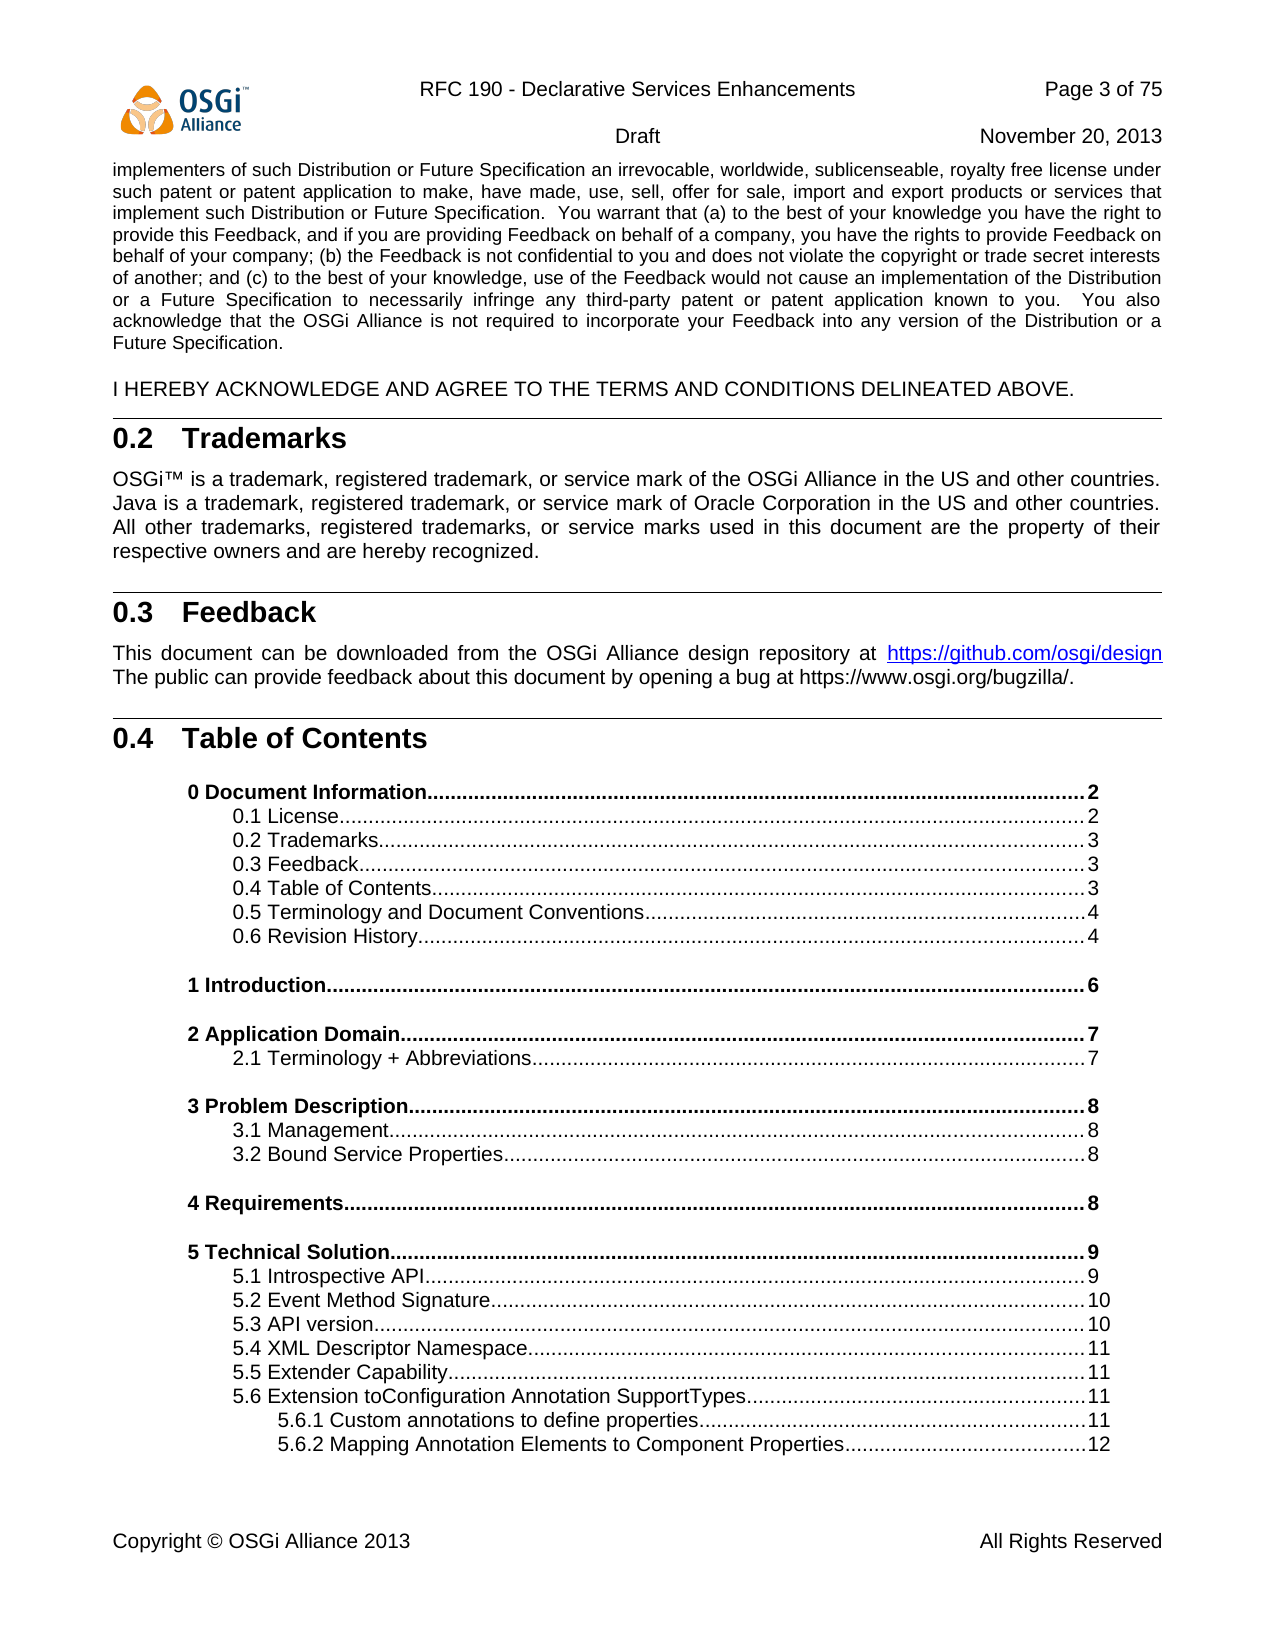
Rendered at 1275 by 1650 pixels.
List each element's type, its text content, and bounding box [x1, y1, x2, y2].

text 5.3 API version 10 [232, 1312, 1162, 1336]
text 5.6 Extension toConfiguration Annotation SupportTypes 11 [232, 1384, 1162, 1408]
subtitle Feedback [112, 593, 1162, 628]
text 3 Problem Description 8 [187, 1094, 1162, 1118]
text 0.5 Terminology and Document Conventions 4 [232, 899, 1162, 923]
text 1 Introduction 6 [187, 972, 1162, 996]
text 5.6.2 Mapping Annotation Elements to Component Properties 12 [277, 1432, 1162, 1456]
text I HEREBY ACKNOWLEDGE AND AGREE TO THE TERMS AND CONDITIONS DELINEATED ABOVE. [112, 377, 1162, 401]
subtitle Trademarks [112, 419, 1162, 454]
text 5.4 XML Descriptor Namespace 11 [232, 1336, 1162, 1360]
text 2.1 Terminology + Abbreviations 7 [232, 1045, 1162, 1069]
text 0.2 Trademarks 3 [232, 828, 1162, 852]
subtitle Table of Contents [112, 719, 1162, 755]
text This document can be downloaded from the OSGi Alliance design repository at https://github.com/osgi/design The public can provide feedback about this document by opening a bug at https://www.osgi.org/bugzilla/. [112, 641, 1162, 689]
text 5.6.1 Custom annotations to define properties 11 [277, 1408, 1162, 1432]
text 0 Document Information 2 [187, 780, 1162, 804]
text 4 Requirements 8 [187, 1191, 1162, 1215]
text 3.2 Bound Service Properties 8 [232, 1142, 1162, 1166]
text 3.1 Management 8 [232, 1118, 1162, 1142]
text 5.2 Event Method Signature 10 [232, 1288, 1162, 1312]
picture [113, 78, 257, 142]
text 0.3 Feedback 3 [232, 852, 1162, 876]
text 0.1 License 2 [232, 804, 1162, 828]
text 0.4 Table of Contents 3 [232, 876, 1162, 899]
text 5.5 Extender Capability 11 [232, 1360, 1162, 1384]
text 5.1 Introspective API 9 [232, 1264, 1162, 1288]
text 5 Technical Solution 9 [187, 1240, 1162, 1264]
text OSGi™ is a trademark, registered trademark, or service mark of the OSGi Alliance in the US and other countries. Java is a trademark, registered trademark, or service mark of Oracle Corporation in the US and other countries. All other trademarks, registered trademarks, or service marks used in this document are the property of their respective owners and are hereby recognized. [112, 467, 1162, 563]
text 2 Application Domain 7 [187, 1021, 1162, 1045]
text 0.6 Revision History 4 [232, 923, 1162, 947]
text implementers of such Distribution or Future Specification an irrevocable, worldwide, sublicenseable, royalty free license under such patent or patent application to make, have made, use, sell, offer for sale, import and export products or services that implement such Distribution or Future Specification. You warrant that (a) to the best of your knowledge you have the right to provide this Feedback, and if you are providing Feedback on behalf of a company, you have the rights to provide Feedback on behalf of your company; (b) the Feedback is not confidential to you and does not violate the copyright or trade secret interests of another; and (c) to the best of your knowledge, use of the Feedback would not cause an implementation of the Distribution or a Future Specification to necessarily infringe any third-party patent or patent application known to you. You also acknowledge that the OSGi Alliance is not required to incorporate your Feedback into any version of the Distribution or a Future Specification. [112, 159, 1162, 353]
